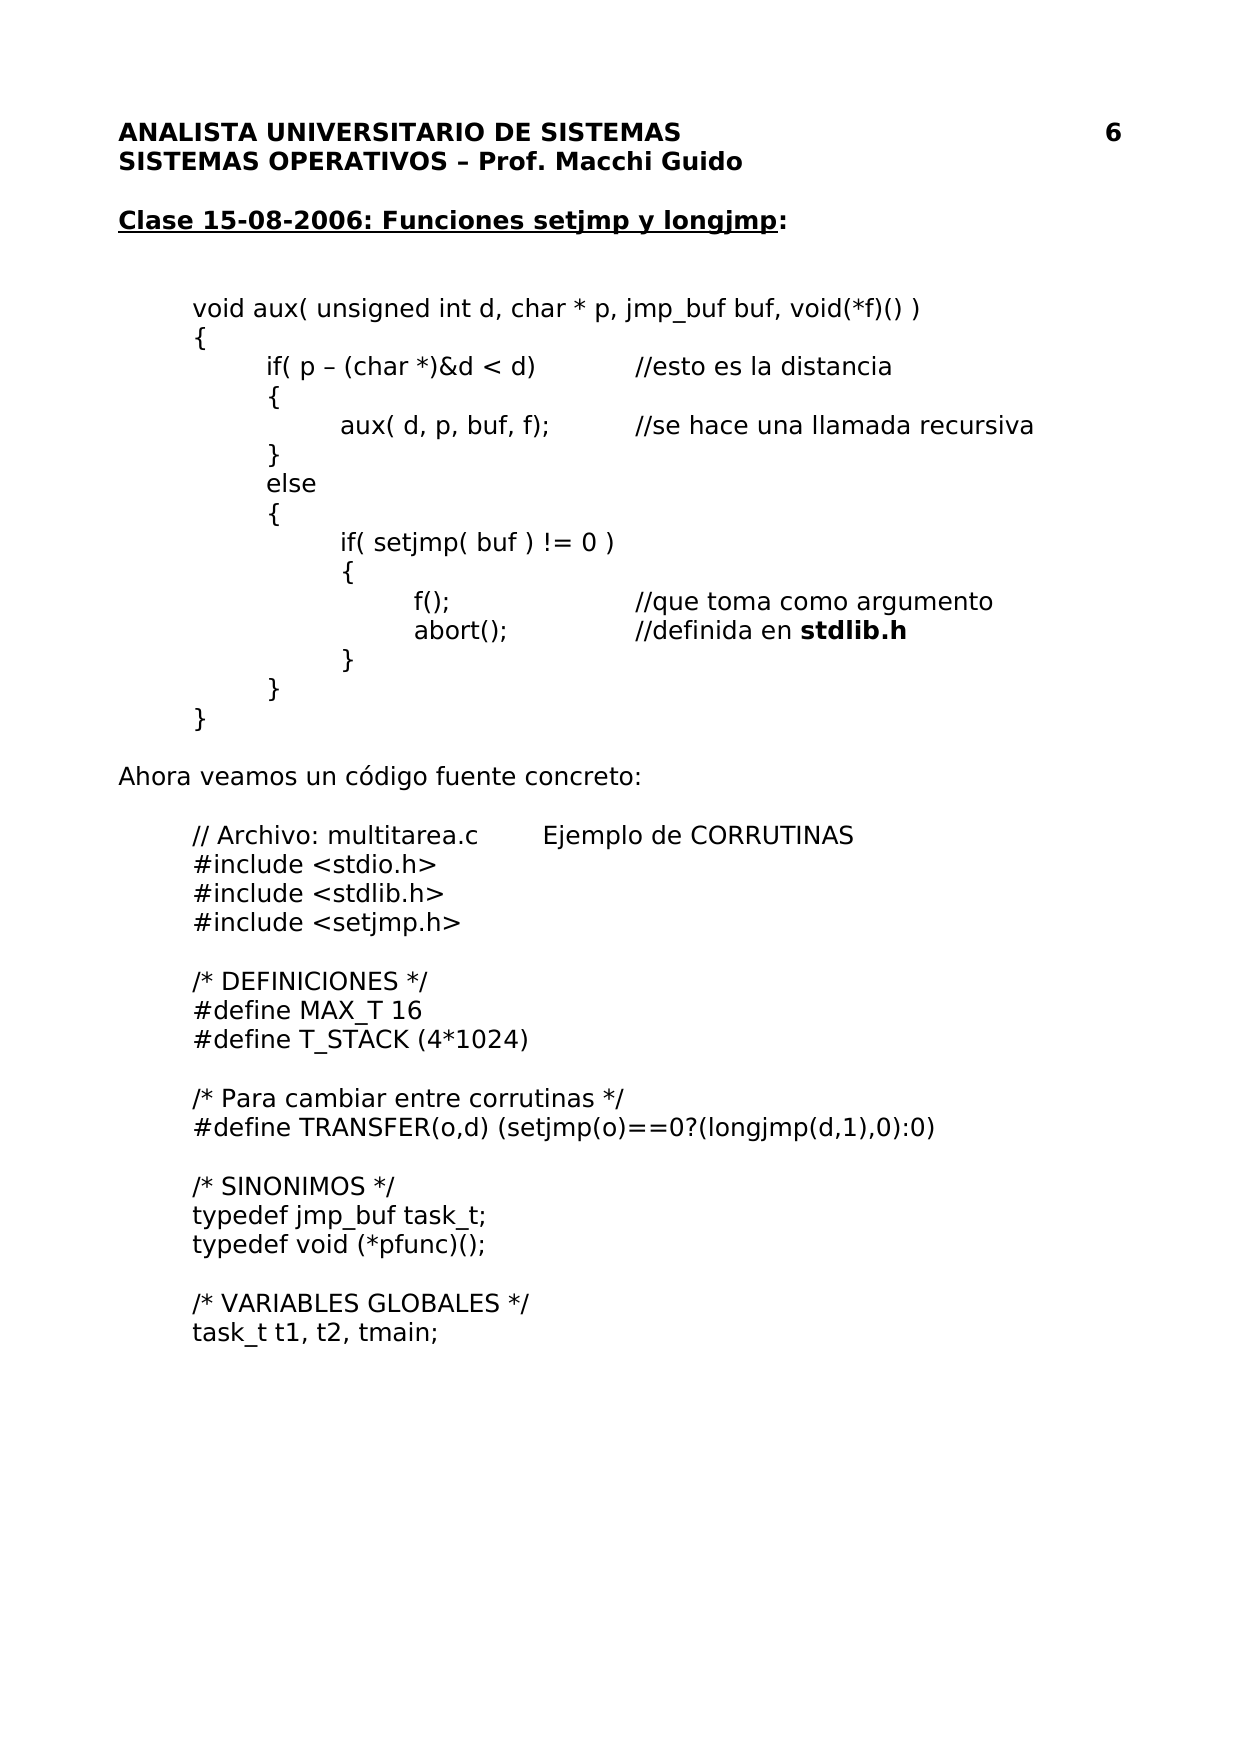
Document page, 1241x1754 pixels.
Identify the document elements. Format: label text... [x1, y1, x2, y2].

text { [118, 382, 1122, 411]
text { [118, 499, 1122, 528]
text /* DEFINICIONES */ [118, 967, 1122, 996]
text else [118, 469, 1122, 499]
text abort(); //definida en stdlib.h [118, 616, 1122, 645]
text #include <stdio.h> [118, 850, 1122, 879]
text Ahora veamos un código fuente concreto: [118, 762, 1122, 792]
text /* Para cambiar entre corrutinas */ [118, 1084, 1122, 1113]
text #include <stdlib.h> [118, 879, 1122, 909]
text f(); //que toma como argumento [118, 587, 1122, 616]
text task_t t1, t2, tmain; [118, 1318, 1122, 1348]
text // Archivo: multitarea.c Ejemplo de CORRUTINAS [118, 821, 1122, 850]
text /* SINONIMOS */ [118, 1172, 1122, 1201]
text if( p – (char *)&d < d) //esto es la distancia [118, 352, 1122, 382]
text if( setjmp( buf ) != 0 ) [118, 528, 1122, 557]
text aux( d, p, buf, f); //se hace una llamada recursiva [118, 411, 1122, 440]
text { [118, 323, 1122, 352]
text Clase 15-08-2006: Funciones setjmp y longjmp: [118, 206, 1122, 235]
text /* VARIABLES GLOBALES */ [118, 1289, 1122, 1318]
text typedef void (*pfunc)(); [118, 1231, 1122, 1260]
text #include <setjmp.h> [118, 909, 1122, 938]
text { [118, 557, 1122, 587]
text } [118, 645, 1122, 674]
text #define TRANSFER(o,d) (setjmp(o)==0?(longjmp(d,1),0):0) [118, 1113, 1122, 1143]
text #define MAX_T 16 [118, 996, 1122, 1026]
text } [118, 674, 1122, 704]
text } [118, 704, 1122, 733]
text typedef jmp_buf task_t; [118, 1201, 1122, 1231]
text #define T_STACK (4*1024) [118, 1026, 1122, 1055]
text } [118, 440, 1122, 469]
text void aux( unsigned int d, char * p, jmp_buf buf, void(*f)() ) [118, 294, 1122, 323]
